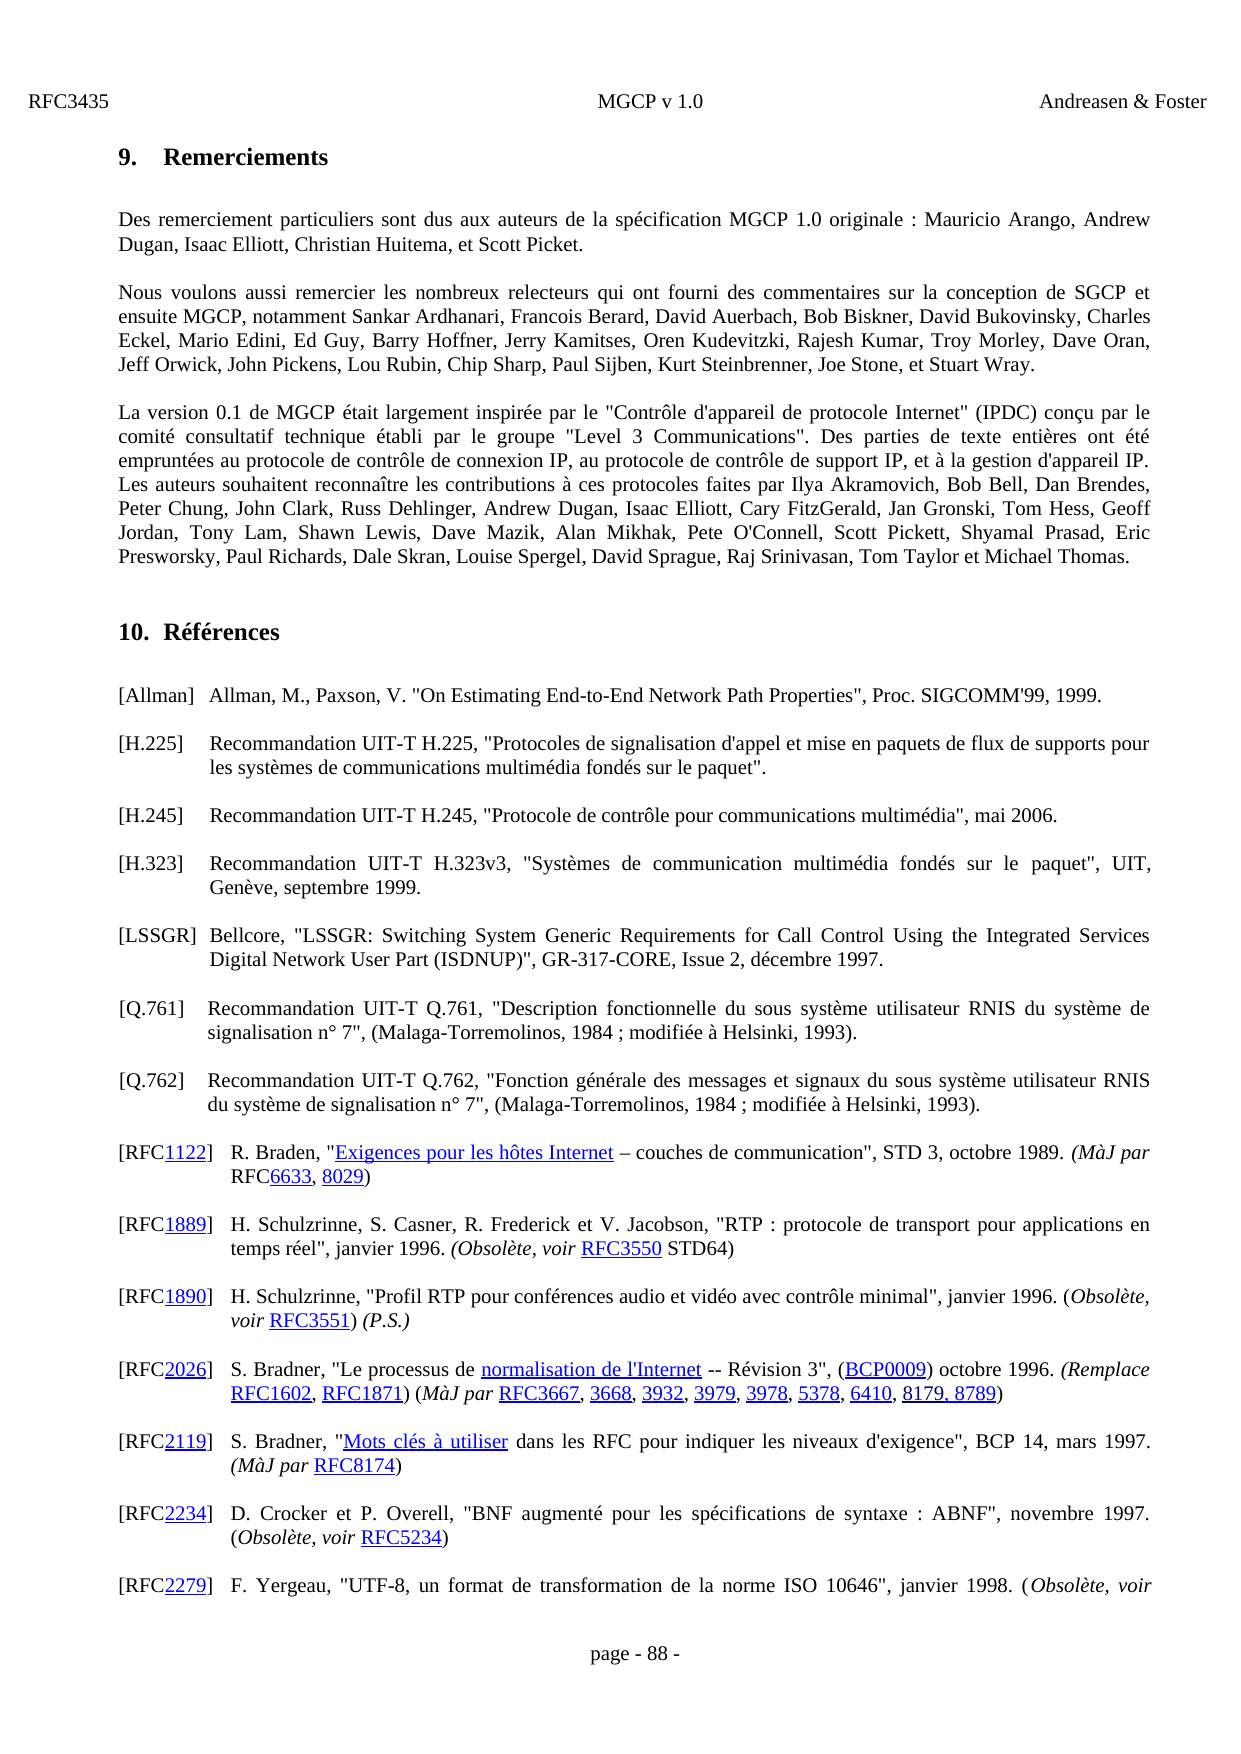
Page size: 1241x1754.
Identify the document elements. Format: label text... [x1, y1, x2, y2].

text [RFC2026] S. Bradner, "Le processus de normalisation de l'Internet -- Révision 3", (BCP0009) octobre 1996. (Remplace RFC1602, RFC1871) (MàJ par RFC3667, 3668, 3932, 3979, 3978, 5378, 6410, 8179, 8789) [118, 1356, 1152, 1404]
text [RFC1890] H. Schulzrinne, "Profil RTP pour conférences audio et vidéo avec contrôle minimal", janvier 1996. (Obsolète, voir RFC3551) (P.S.) [118, 1284, 1152, 1332]
text [H.323] Recommandation UIT-T H.323v3, "Systèmes de communication multimédia fondés sur le paquet", UIT, Genève, septembre 1999. [118, 851, 1152, 899]
text [RFC2234] D. Crocker et P. Overell, "BNF augmenté pour les spécifications de syntaxe : ABNF", novembre 1997. (Obsolète, voir RFC5234) [118, 1501, 1152, 1549]
text [Q.762] Recommandation UIT-T Q.762, "Fonction générale des messages et signaux du sous système utilisateur RNIS du système de signalisation n° 7", (Malaga-Torremolinos, 1984 ; modifiée à Helsinki, 1993). [119, 1068, 1152, 1116]
text [LSSGR] Bellcore, "LSSGR: Switching System Generic Requirements for Call Control Using the Integrated Services Digital Network User Part (ISDNUP)", GR-317-CORE, Issue 2, décembre 1997. [118, 923, 1152, 971]
text Des remerciement particuliers sont dus aux auteurs de la spécification MGCP 1.0 originale : Mauricio Arango, Andrew Dugan, Isaac Elliott, Christian Huitema, et Scott Picket. [118, 207, 1152, 256]
text [H.245] Recommandation UIT-T H.245, "Protocole de contrôle pour communications multimédia", mai 2006. [118, 803, 1152, 827]
text [RFC2119] S. Bradner, "Mots clés à utiliser dans les RFC pour indiquer les niveaux d'exigence", BCP 14, mars 1997. (MàJ par RFC8174) [118, 1429, 1152, 1477]
text [Allman] Allman, M., Paxson, V. "On Estimating End-to-End Network Path Properties", Proc. SIGCOMM'99, 1999. [118, 683, 1152, 707]
text [RFC1889] H. Schulzrinne, S. Casner, R. Frederick et V. Jacobson, "RTP : protocole de transport pour applications en temps réel", janvier 1996. (Obsolète, voir RFC3550 STD64) [118, 1212, 1152, 1260]
subtitle 9. Remerciements [118, 142, 1152, 171]
text [RFC2279] F. Yergeau, "UTF-8, un format de transformation de la norme ISO 10646", janvier 1998. (Obsolète, voir [118, 1573, 1152, 1597]
text [Q.761] Recommandation UIT-T Q.761, "Description fonctionnelle du sous système utilisateur RNIS du système de signalisation n° 7", (Malaga-Torremolinos, 1984 ; modifiée à Helsinki, 1993). [119, 996, 1152, 1044]
text [RFC1122] R. Braden, "Exigences pour les hôtes Internet – couches de communication", STD 3, octobre 1989. (MàJ par RFC6633, 8029) [118, 1140, 1152, 1188]
text Nous voulons aussi remercier les nombreux relecteurs qui ont fourni des commentaires sur la conception de SGCP et ensuite MGCP, notamment Sankar Ardhanari, Francois Berard, David Auerbach, Bob Biskner, David Bukovinsky, Charles Eckel, Mario Edini, Ed Guy, Barry Hoffner, Jerry Kamitses, Oren Kudevitzki, Rajesh Kumar, Troy Morley, Dave Oran, Jeff Orwick, John Pickens, Lou Rubin, Chip Sharp, Paul Sijben, Kurt Steinbrenner, Joe Stone, et Stuart Wray. [118, 279, 1152, 376]
text La version 0.1 de MGCP était largement inspirée par le "Contrôle d'appareil de protocole Internet" (IPDC) conçu par le comité consultatif technique établi par le groupe "Level 3 Communications". Des parties de texte entières ont été empruntées au protocole de contrôle de connexion IP, au protocole de contrôle de support IP, et à la gestion d'appareil IP. Les auteurs souhaitent reconnaître les contributions à ces protocoles faites par Ilya Akramovich, Bob Bell, Dan Brendes, Peter Chung, John Clark, Russ Dehlinger, Andrew Dugan, Isaac Elliott, Cary FitzGerald, Jan Gronski, Tom Hess, Geoff Jordan, Tony Lam, Shawn Lewis, Dave Mazik, Alan Mikhak, Pete O'Connell, Scott Pickett, Shyamal Prasad, Eric Presworsky, Paul Richards, Dale Skran, Louise Spergel, David Sprague, Raj Srinivasan, Tom Taylor et Michael Thomas. [118, 400, 1152, 568]
text [H.225] Recommandation UIT-T H.225, "Protocoles de signalisation d'appel et mise en paquets de flux de supports pour les systèmes de communications multimédia fondés sur le paquet". [118, 731, 1152, 779]
subtitle 10. Références [118, 617, 1152, 646]
